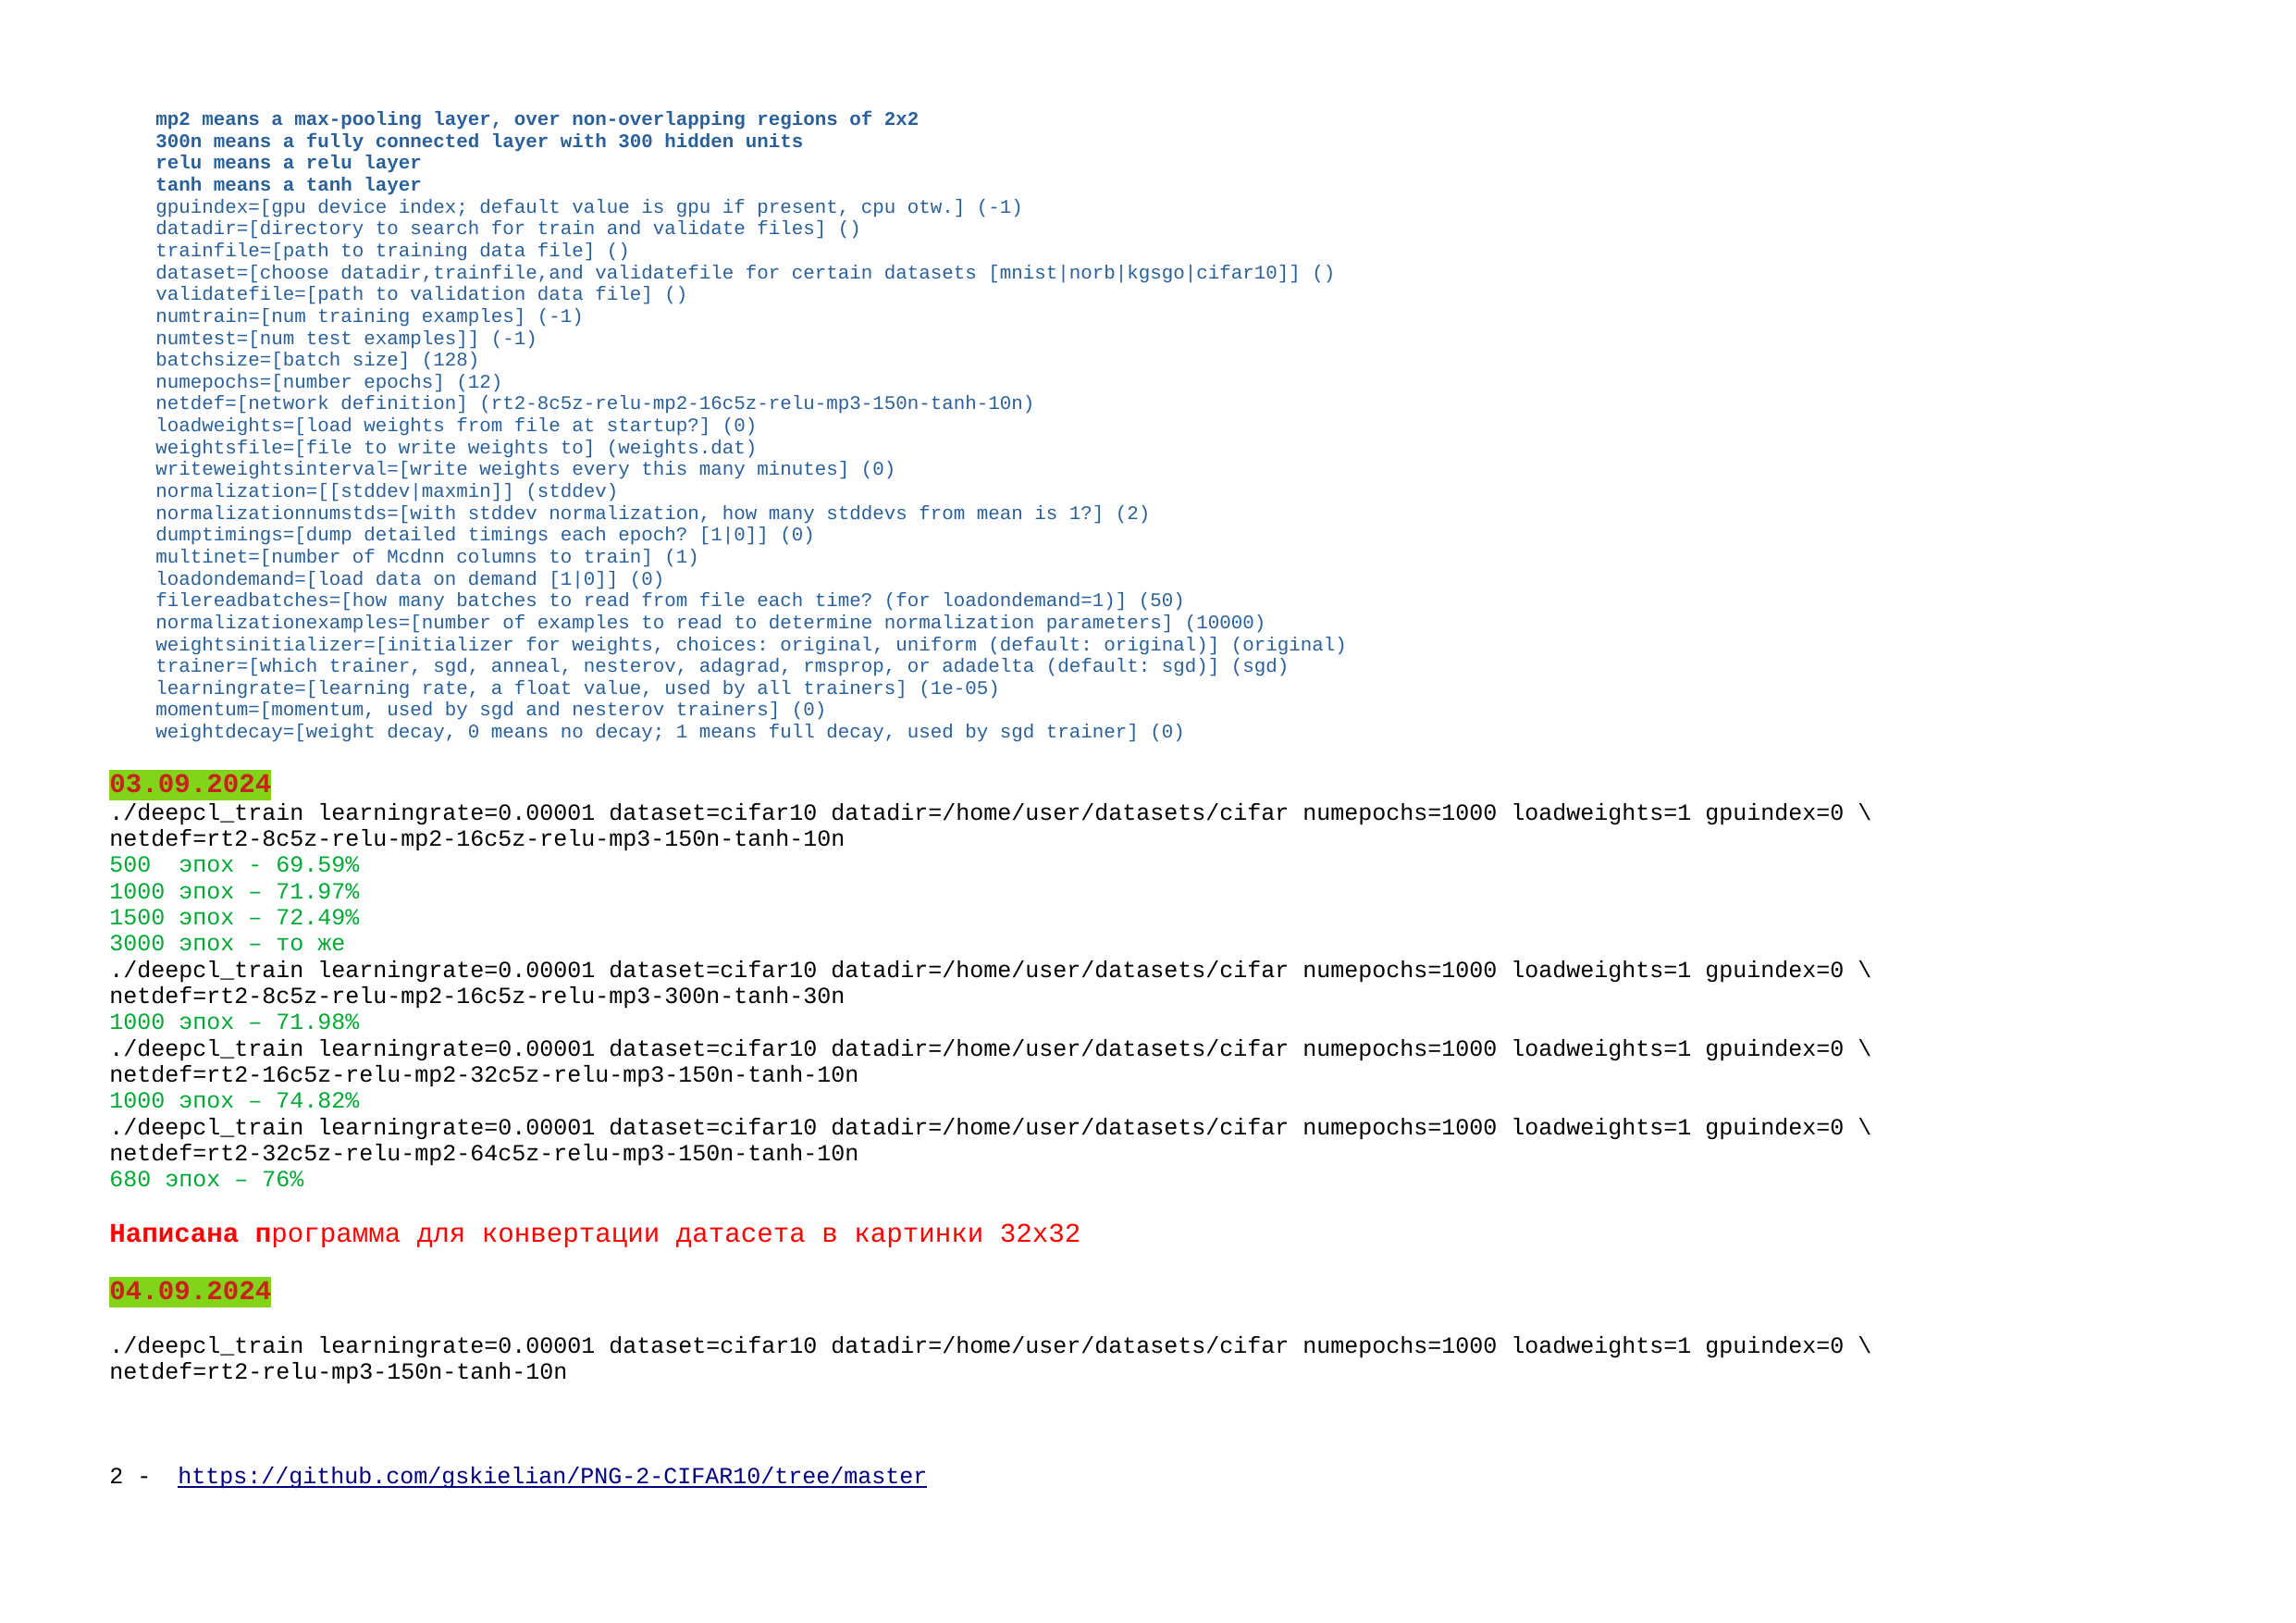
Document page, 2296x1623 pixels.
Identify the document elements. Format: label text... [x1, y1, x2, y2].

text 500 эпох - 69.59% [109, 853, 2186, 879]
text gpuindex=[gpu device index; default value is gpu if present, cpu otw.] (-1) [109, 197, 2186, 218]
text writeweightsinterval=[write weights every this many minutes] (0) [109, 459, 2186, 481]
text 1000 эпох – 74.82% [109, 1089, 2186, 1115]
text netdef=rt2-8c5z-relu-mp2-16c5z-relu-mp3-150n-tanh-10n [109, 826, 2186, 853]
text trainer=[which trainer, sgd, anneal, nesterov, adagrad, rmsprop, or adadelta (default: sgd)] (sgd) [109, 656, 2186, 678]
text 3000 эпох – то же [109, 932, 2186, 958]
text 300n means a fully connected layer with 300 hidden units [109, 131, 2186, 153]
text tanh means a tanh layer [109, 175, 2186, 197]
text dataset=[choose datadir,trainfile,and validatefile for certain datasets [mnist|norb|kgsgo|cifar10]] () [109, 263, 2186, 284]
text 1000 эпох – 71.97% [109, 879, 2186, 905]
text numtrain=[num training examples] (-1) [109, 306, 2186, 328]
text 680 эпох – 76% [109, 1168, 2186, 1194]
text momentum=[momentum, used by sgd and nesterov trainers] (0) [109, 700, 2186, 722]
text netdef=rt2-8c5z-relu-mp2-16c5z-relu-mp3-300n-tanh-30n [109, 984, 2186, 1010]
text ./deepcl_train learningrate=0.00001 dataset=cifar10 datadir=/home/user/datasets/cifar numepochs=1000 loadweights=1 gpuindex=0 \ [109, 1036, 2186, 1062]
text Написана программа для конвертации датасета в картинки 32х32 [109, 1220, 2186, 1251]
text ./deepcl_train learningrate=0.00001 dataset=cifar10 datadir=/home/user/datasets/cifar numepochs=1000 loadweights=1 gpuindex=0 \ [109, 1333, 2186, 1359]
text ./deepcl_train learningrate=0.00001 dataset=cifar10 datadir=/home/user/datasets/cifar numepochs=1000 loadweights=1 gpuindex=0 \ [109, 800, 2186, 826]
text loadweights=[load weights from file at startup?] (0) [109, 415, 2186, 438]
text numepochs=[number epochs] (12) [109, 372, 2186, 394]
text batchsize=[batch size] (128) [109, 350, 2186, 372]
text ./deepcl_train learningrate=0.00001 dataset=cifar10 datadir=/home/user/datasets/cifar numepochs=1000 loadweights=1 gpuindex=0 \ [109, 958, 2186, 984]
text loadondemand=[load data on demand [1|0]] (0) [109, 569, 2186, 590]
text validatefile=[path to validation data file] () [109, 284, 2186, 306]
text normalizationexamples=[number of examples to read to determine normalization parameters] (10000) [109, 613, 2186, 635]
text normalization=[[stddev|maxmin]] (stddev) [109, 481, 2186, 503]
text netdef=rt2-relu-mp3-150n-tanh-10n [109, 1359, 2186, 1386]
text weightdecay=[weight decay, 0 means no decay; 1 means full decay, used by sgd trainer] (0) [109, 722, 2186, 744]
text datadir=[directory to search for train and validate files] () [109, 218, 2186, 241]
text 1000 эпох – 71.98% [109, 1010, 2186, 1036]
text dumptimings=[dump detailed timings each epoch? [1|0]] (0) [109, 525, 2186, 547]
text netdef=rt2-32c5z-relu-mp2-64c5z-relu-mp3-150n-tanh-10n [109, 1141, 2186, 1168]
text multinet=[number of Mcdnn columns to train] (1) [109, 547, 2186, 569]
text 2 - https://github.com/gskielian/PNG-2-CIFAR10/tree/master [109, 1465, 2186, 1491]
text learningrate=[learning rate, a float value, used by all trainers] (1e-05) [109, 678, 2186, 700]
text trainfile=[path to training data file] () [109, 241, 2186, 263]
text relu means a relu layer [109, 153, 2186, 175]
text ./deepcl_train learningrate=0.00001 dataset=cifar10 datadir=/home/user/datasets/cifar numepochs=1000 loadweights=1 gpuindex=0 \ [109, 1115, 2186, 1141]
text netdef=[network definition] (rt2-8c5z-relu-mp2-16c5z-relu-mp3-150n-tanh-10n) [109, 394, 2186, 415]
text 04.09.2024 [109, 1277, 2186, 1307]
text mp2 means a max-pooling layer, over non-overlapping regions of 2x2 [109, 109, 2186, 131]
text normalizationnumstds=[with stddev normalization, how many stddevs from mean is 1?] (2) [109, 503, 2186, 525]
text 1500 эпох – 72.49% [109, 905, 2186, 932]
text numtest=[num test examples]] (-1) [109, 328, 2186, 350]
text weightsfile=[file to write weights to] (weights.dat) [109, 438, 2186, 459]
text netdef=rt2-16c5z-relu-mp2-32c5z-relu-mp3-150n-tanh-10n [109, 1062, 2186, 1089]
text 03.09.2024 [109, 770, 2186, 800]
text filereadbatches=[how many batches to read from file each time? (for loadondemand=1)] (50) [109, 590, 2186, 613]
text weightsinitializer=[initializer for weights, choices: original, uniform (default: original)] (original) [109, 635, 2186, 656]
